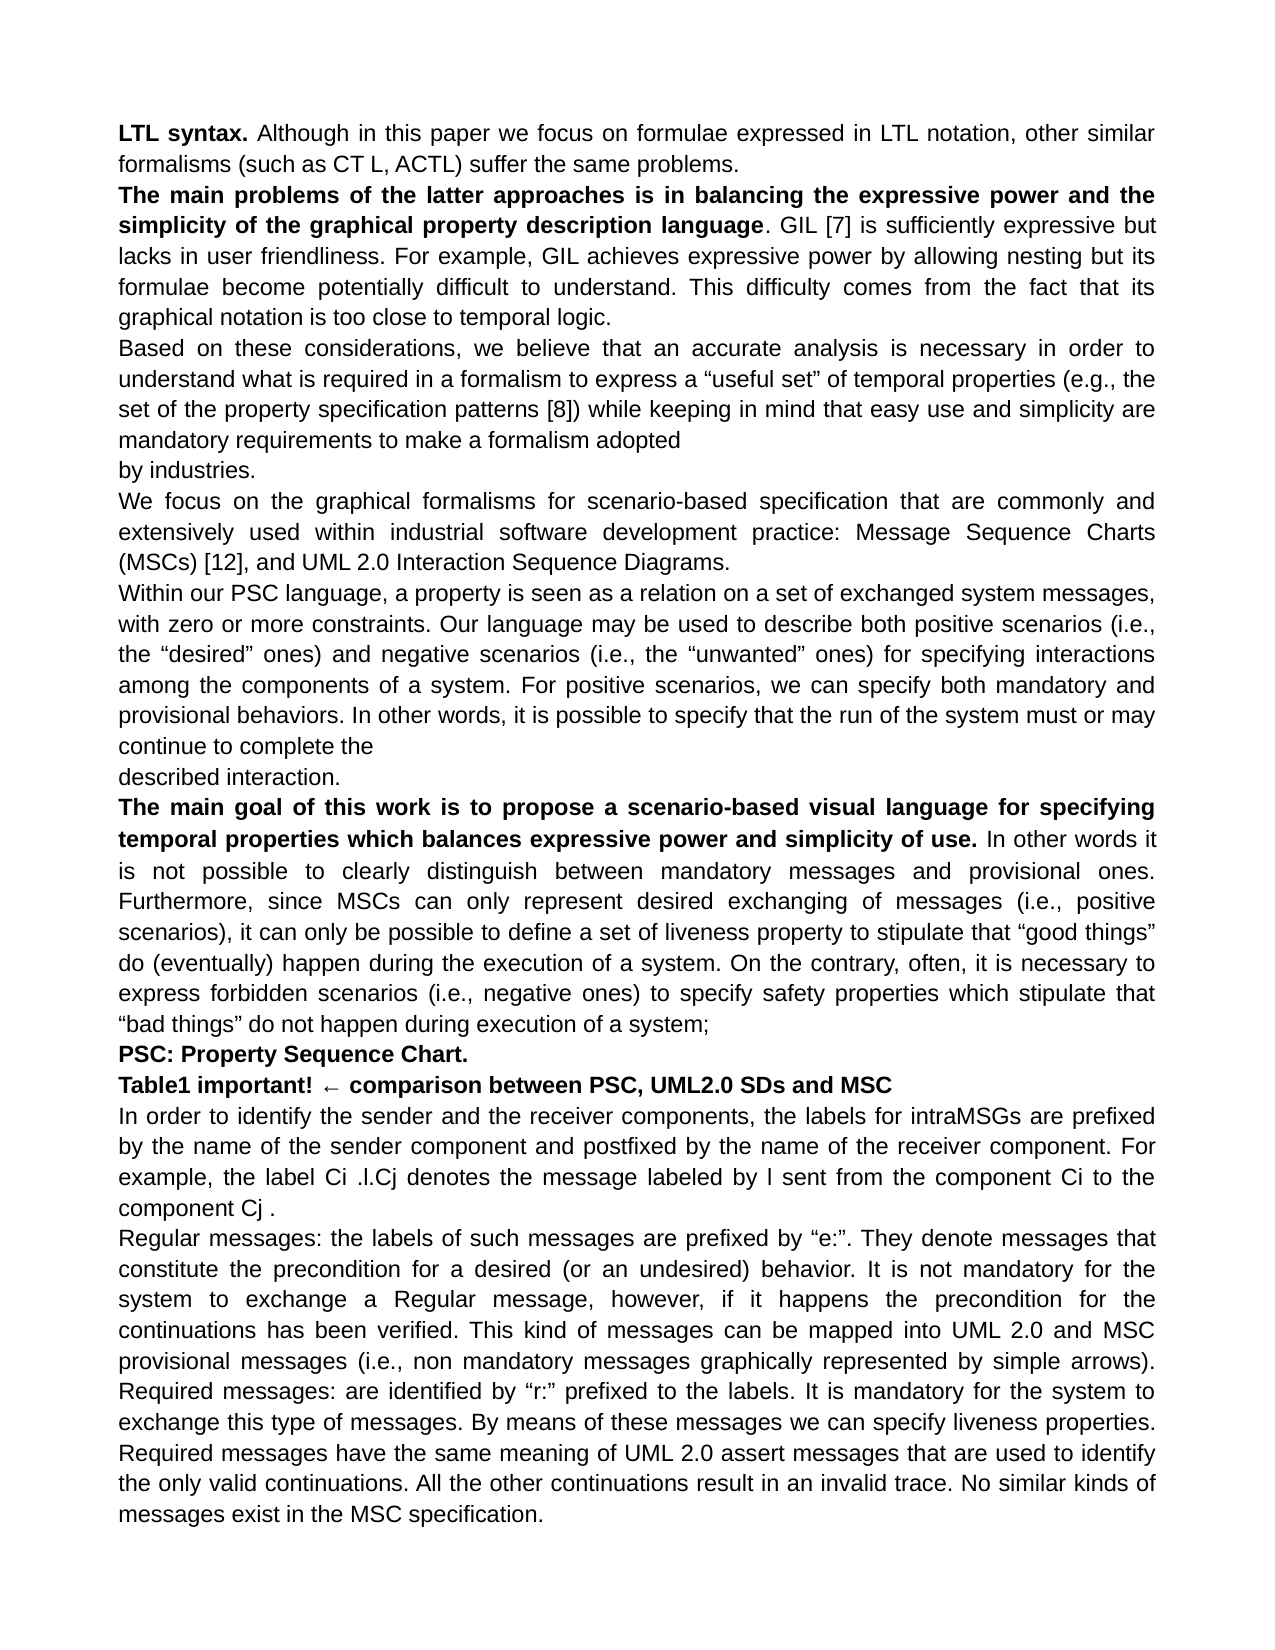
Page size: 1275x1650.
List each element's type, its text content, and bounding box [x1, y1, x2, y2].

text by industries. [118, 457, 1157, 484]
text LTL syntax. Although in this paper we focus on formulae expressed in LTL notation, other similar formalisms (such as CT L, ACTL) suffer the same problems. [118, 118, 1157, 177]
text PSC: Property Sequence Chart. [118, 1041, 1157, 1068]
text described interaction. [118, 763, 1157, 790]
text Based on these considerations, we believe that an accurate analysis is necessary in order to understand what is required in a formalism to express a “useful set” of temporal properties (e.g., the set of the property specification patterns [8]) while keeping in mind that easy use and simplicity are mandatory requirements to make a formalism adopted [118, 334, 1157, 453]
text We focus on the graphical formalisms for scenario-based specification that are commonly and extensively used within industrial software development practice: Message Sequence Charts (MSCs) [12], and UML 2.0 Interaction Sequence Diagrams. [118, 487, 1157, 576]
text The main goal of this work is to propose a scenario-based visual language for specifying temporal properties which balances expressive power and simplicity of use. In other words it is not possible to clearly distinguish between mandatory messages and provisional ones. Furthermore, since MSCs can only represent desired exchanging of messages (i.e., positive scenarios), it can only be possible to define a set of liveness property to stipulate that “good things” do (eventually) happen during the execution of a system. On the contrary, often, it is necessary to express forbidden scenarios (i.e., negative ones) to specify safety properties which stipulate that “bad things” do not happen during execution of a system; [118, 794, 1157, 1037]
text Table1 important! ← comparison between PSC, UML2.0 SDs and MSC [118, 1071, 1157, 1098]
text Regular messages: the labels of such messages are prefixed by “e:”. They denote messages that constitute the precondition for a desired (or an undesired) behavior. It is not mandatory for the system to exchange a Regular message, however, if it happens the precondition for the continuations has been verified. This kind of messages can be mapped into UML 2.0 and MSC provisional messages (i.e., non mandatory messages graphically represented by simple arrows). Required messages: are identified by “r:” prefixed to the labels. It is mandatory for the system to exchange this type of messages. By means of these messages we can specify liveness properties. Required messages have the same meaning of UML 2.0 assert messages that are used to identify the only valid continuations. All the other continuations result in an invalid trace. No similar kinds of messages exist in the MSC specification. [118, 1224, 1157, 1527]
text Within our PSC language, a property is seen as a relation on a set of exchanged system messages, with zero or more constraints. Our language may be used to describe both positive scenarios (i.e., the “desired” ones) and negative scenarios (i.e., the “unwanted” ones) for specifying interactions among the components of a system. For positive scenarios, we can specify both mandatory and provisional behaviors. In other words, it is possible to specify that the run of the system must or may continue to complete the [118, 579, 1157, 759]
text The main problems of the latter approaches is in balancing the expressive power and the simplicity of the graphical property description language. GIL [7] is sufficiently expressive but lacks in user friendliness. For example, GIL achieves expressive power by allowing nesting but its formulae become potentially difficult to understand. This difficulty comes from the fact that its graphical notation is too close to temporal logic. [118, 181, 1157, 331]
text In order to identify the sender and the receiver components, the labels for intraMSGs are prefixed by the name of the sender component and postfixed by the name of the receiver component. For example, the label Ci .l.Cj denotes the message labeled by l sent from the component Ci to the component Cj . [118, 1102, 1157, 1221]
